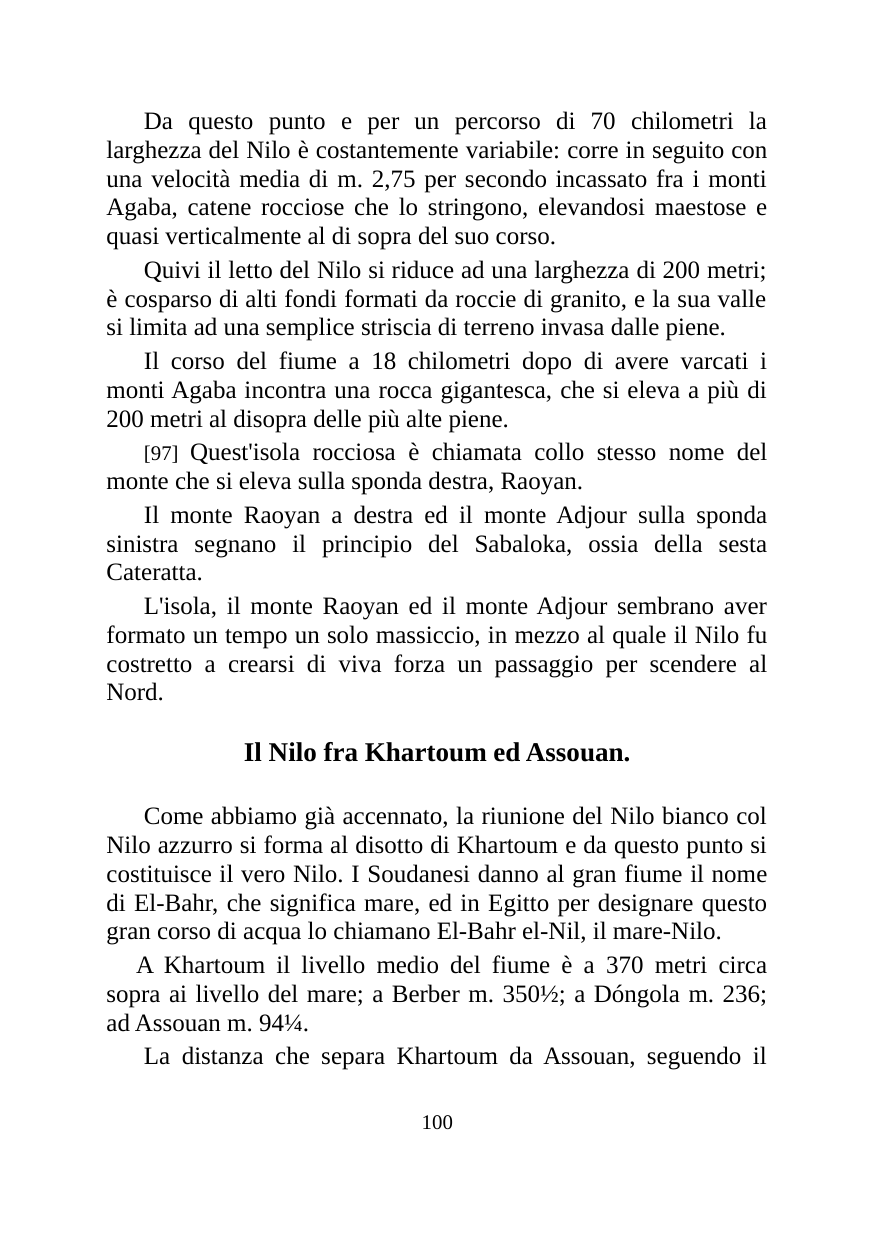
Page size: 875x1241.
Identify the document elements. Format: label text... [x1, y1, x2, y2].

text Da questo punto e per un percorso di 70 chilometri la larghezza del Nilo è costantemente variabile: corre in seguito con una velocità media di m. 2,75 per secondo incassato fra i monti Agaba, catene rocciose che lo stringono, elevandosi maestose e quasi verticalmente al di sopra del suo corso. [106, 106, 768, 250]
text A Khartoum il livello medio del fiume è a 370 metri circa sopra ai livello del mare; a Berber m. 350½; a Dóngola m. 236; ad Assouan m. 94¼. [106, 950, 768, 1036]
text [97] Quest'isola rocciosa è chiamata collo stesso nome del monte che si eleva sulla sponda destra, Raoyan. [106, 437, 768, 495]
text La distanza che separa Khartoum da Assouan, seguendo il [106, 1041, 768, 1070]
text Il monte Raoyan a destra ed il monte Adjour sulla sponda sinistra segnano il principio del Sabaloka, ossia della sesta Cateratta. [106, 500, 768, 586]
text Il Nilo fra Khartoum ed Assouan. [106, 736, 768, 767]
text Come abbiamo già accennato, la riunione del Nilo bianco col Nilo azzurro si forma al disotto di Khartoum e da questo punto si costituisce il vero Nilo. I Soudanesi danno al gran fiume il nome di El-Bahr, che significa mare, ed in Egitto per designare questo gran corso di acqua lo chiamano El-Bahr el-Nil, il mare-Nilo. [106, 801, 768, 945]
text Il corso del fiume a 18 chilometri dopo di avere varcati i monti Agaba incontra una rocca gigantesca, che si eleva a più di 200 metri al disopra delle più alte piene. [106, 346, 768, 432]
text L'isola, il monte Raoyan ed il monte Adjour sembrano aver formato un tempo un solo massiccio, in mezzo al quale il Nilo fu costretto a crearsi di viva forza un passaggio per scendere al Nord. [106, 591, 768, 706]
text Quivi il letto del Nilo si riduce ad una larghezza di 200 metri; è cosparso di alti fondi formati da roccie di granito, e la sua valle si limita ad una semplice striscia di terreno invasa dalle piene. [106, 255, 768, 341]
